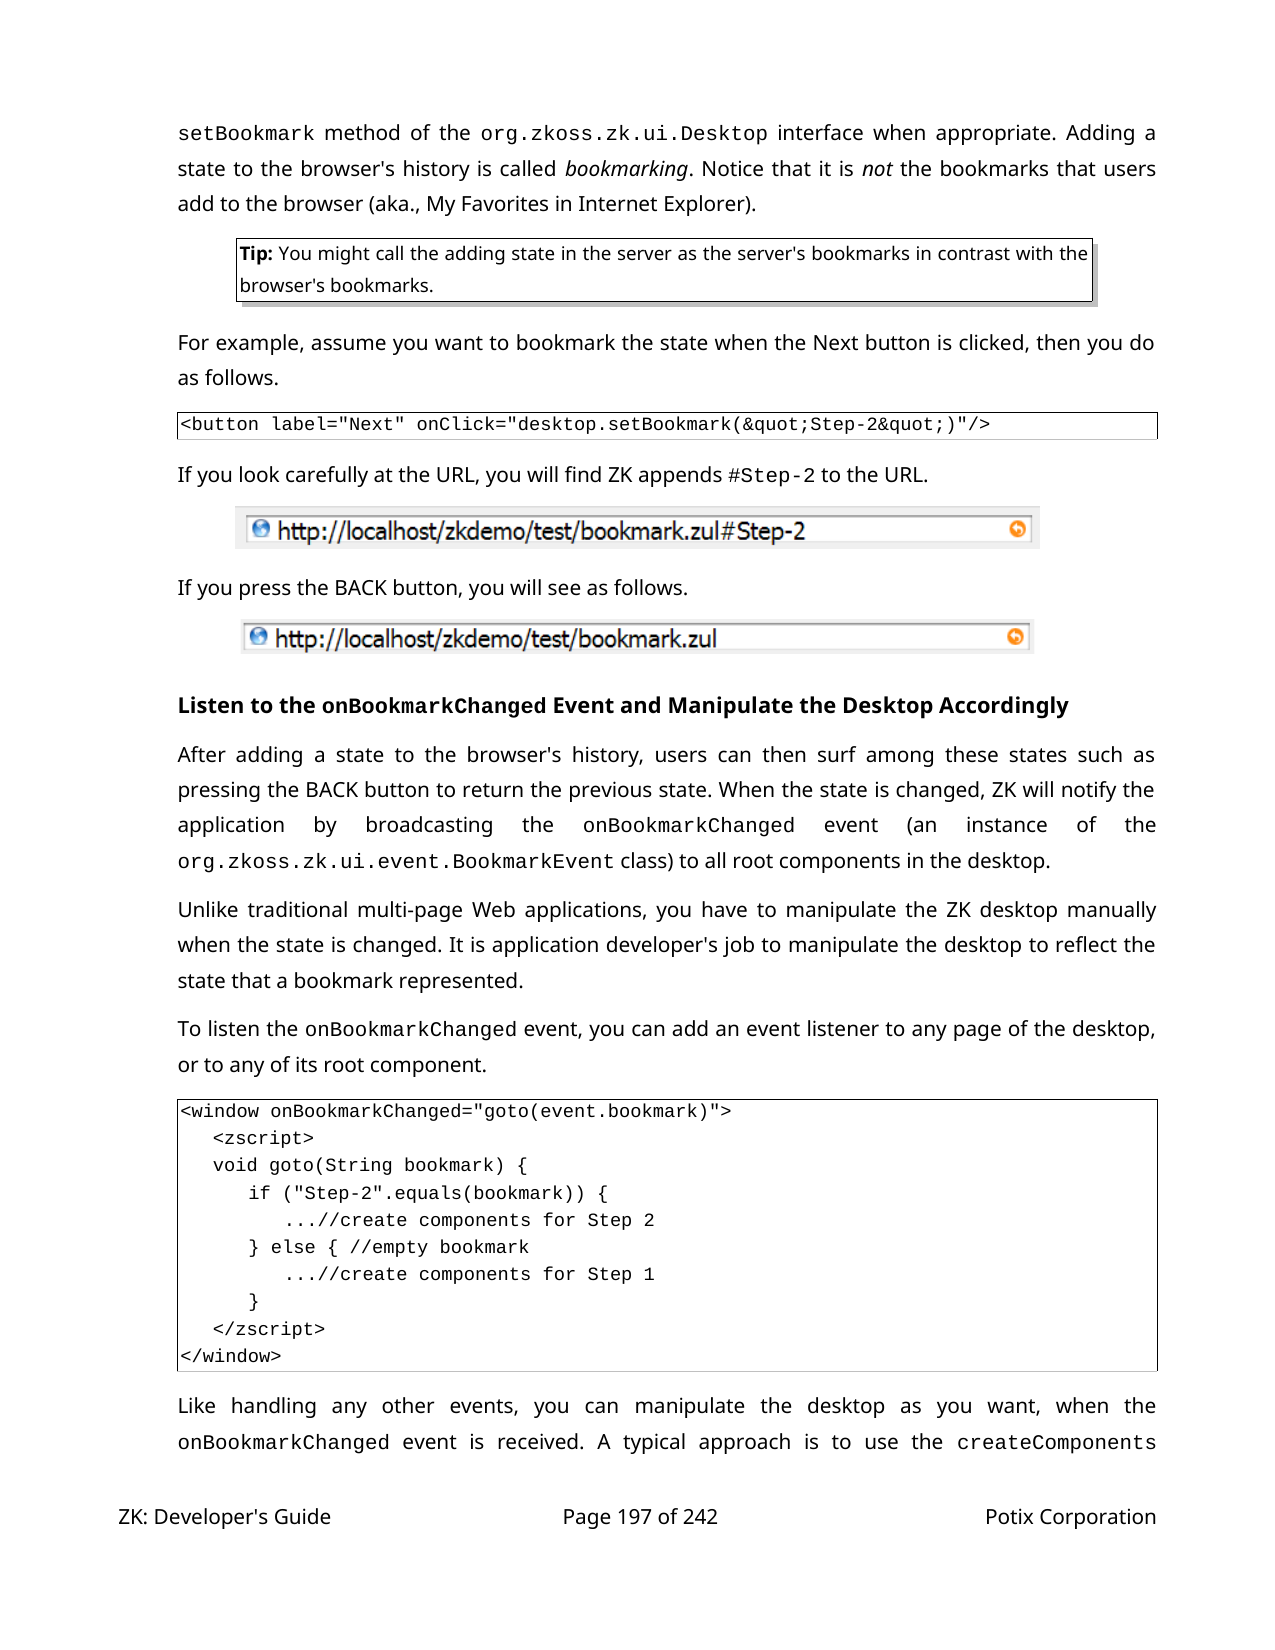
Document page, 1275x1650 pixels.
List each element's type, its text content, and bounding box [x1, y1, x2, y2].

text After adding a state to the browser's history, users can then surf among these states such as pressing the BACK button to return the previous state. When the state is changed, ZK will notify the application by broadcasting the onBookmarkChanged event (an instance of the org.zkoss.zk.ui.event.BookmarkEvent class) to all root components in the desktop. [177, 740, 1157, 875]
text <button label="Next" onClick="desktop.setBookmark(&quot;Step-2&quot;)"/> [178, 413, 1157, 439]
text } else { //empty bookmark [178, 1235, 1157, 1259]
text <zscript> [178, 1126, 1157, 1150]
text ...//create components for Step 2 [178, 1208, 1157, 1232]
text if ("Step-2".equals(bookmark)) { [178, 1181, 1157, 1205]
text </window> [178, 1344, 1157, 1371]
text For example, assume you want to bookmark the state when the Next button is clicked, then you do as follows. [177, 328, 1157, 391]
text To listen the onBookmarkChanged event, you can add an event listener to any page of the desktop, or to any of its root component. [177, 1014, 1157, 1078]
text } [178, 1289, 1157, 1313]
picture [235, 506, 1040, 549]
text ...//create components for Step 1 [178, 1262, 1157, 1286]
picture [240, 619, 1035, 654]
text void goto(String bookmark) { [178, 1153, 1157, 1178]
subtitle Listen to the onBookmarkChanged Event and Manipulate the Desktop Accordingly [177, 644, 1157, 719]
text Unlike traditional multi-page Web applications, you have to manipulate the ZK desktop manually when the state is changed. It is application developer's job to manipulate the desktop to reflect the state that a bookmark represented. [177, 895, 1157, 994]
text If you press the BACK button, you will see as follows. [177, 573, 1157, 601]
text If you look carefully at the URL, you will find ZK appends #Step-2 to the URL. [177, 460, 1157, 488]
text Like handling any other events, you can manipulate the desktop as you want, when the onBookmarkChanged event is received. A typical approach is to use the createComponents [177, 1392, 1157, 1455]
text </zscript> [178, 1316, 1157, 1341]
text setBookmark method of the org.zkoss.zk.ui.Desktop interface when appropriate. Adding a state to the browser's history is called bookmarking. Notice that it is not the bookmarks that users add to the browser (aka., My Favorites in Internet Explorer). [177, 118, 1157, 217]
text Tip: You might call the adding state in the server as the server's bookmarks in contrast with the browser's bookmarks. [237, 239, 1092, 301]
text <window onBookmarkChanged="goto(event.bookmark)"> [178, 1100, 1157, 1123]
